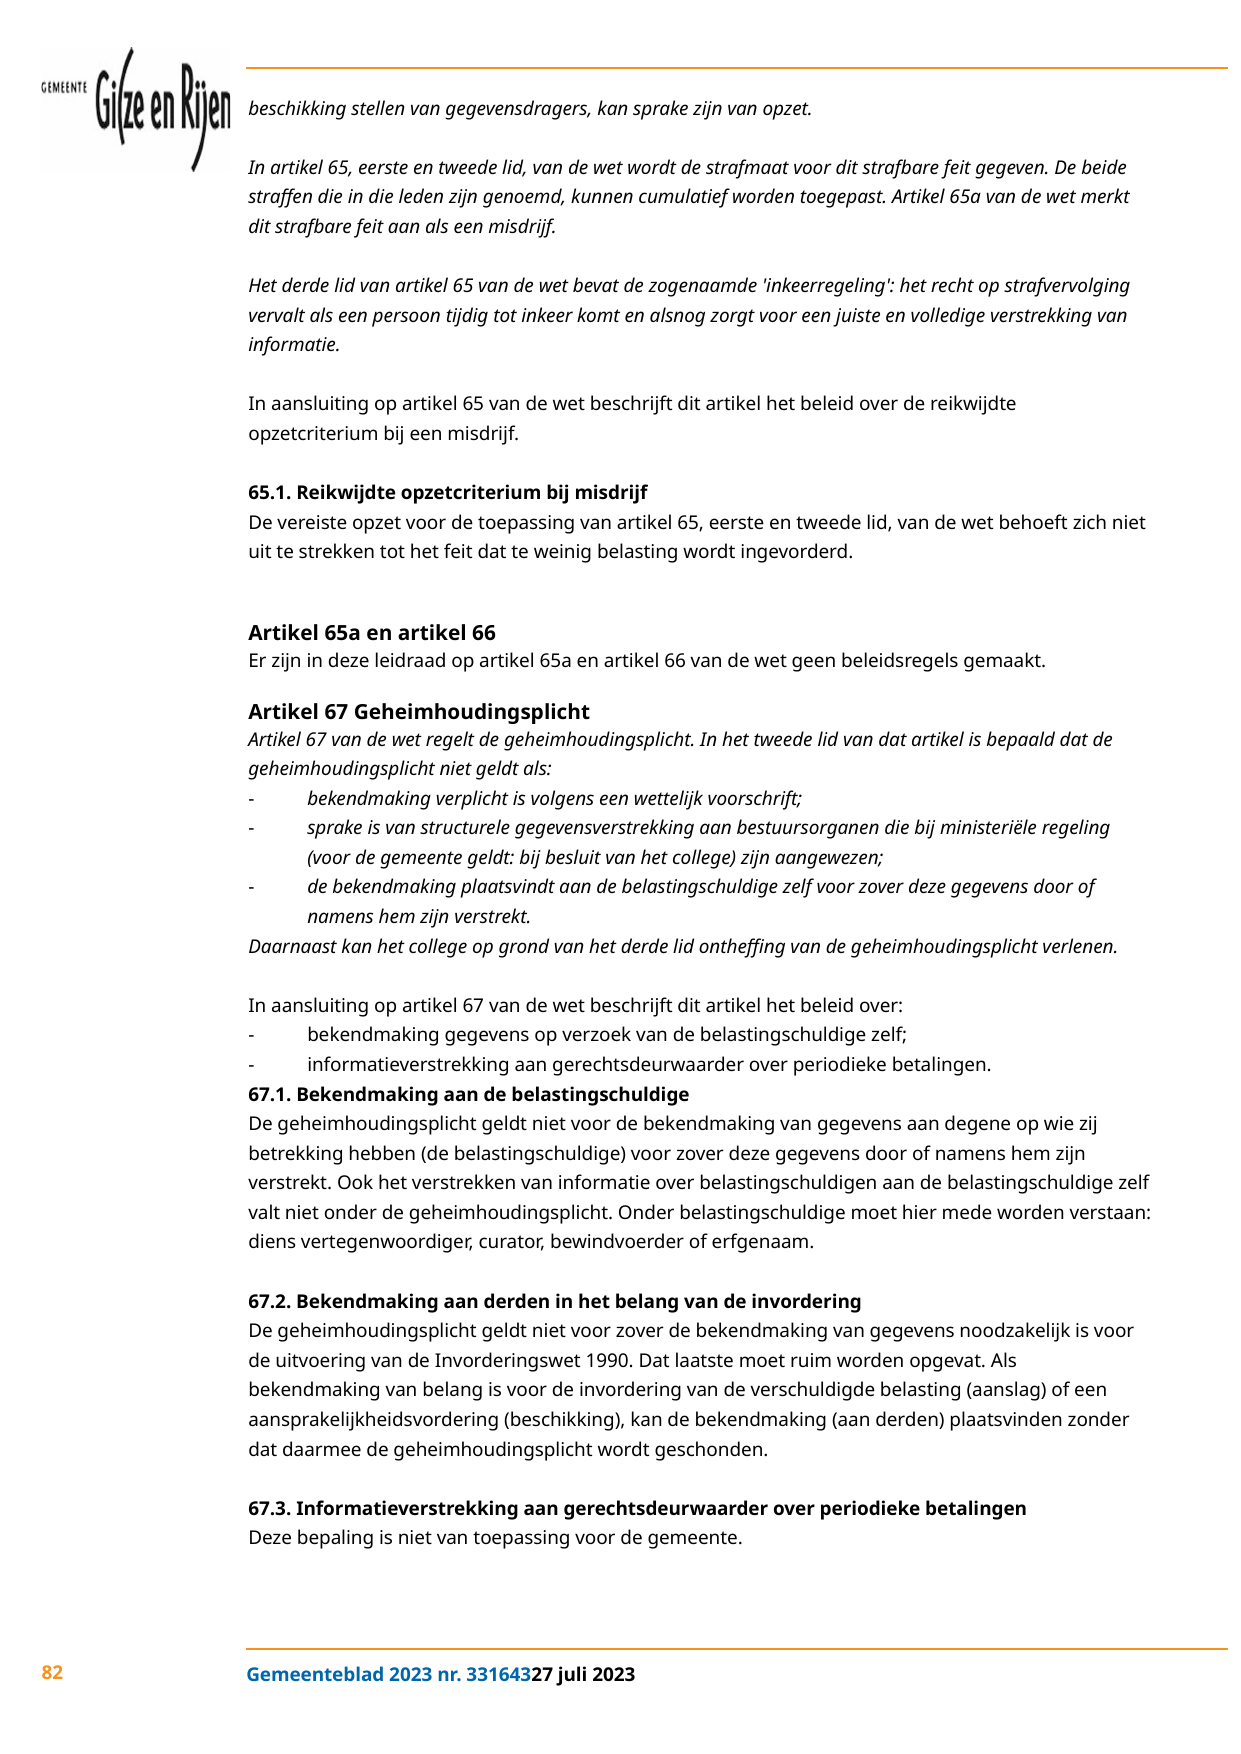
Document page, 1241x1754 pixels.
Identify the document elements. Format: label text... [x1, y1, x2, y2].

text Deze bepaling is niet van toepassing voor de gemeente. [248, 1524, 1152, 1550]
text 67.1. Bekendmaking aan de belastingschuldige [248, 1081, 1152, 1107]
text Artikel 67 Geheimhoudingsplicht [248, 697, 1152, 726]
list informatieverstrekking aan gerechtsdeurwaarder over periodieke betalingen. [248, 1051, 1152, 1077]
text De geheimhoudingsplicht geldt niet voor zover de bekendmaking van gegevens noodzakelijk is voor de uitvoering van de Invorderingswet 1990. Dat laatste moet ruim worden opgevat. Als bekendmaking van belang is voor de invordering van de verschuldigde belasting (aanslag) of een aansprakelijkheidsvordering (beschikking), kan de bekendmaking (aan derden) plaatsvinden zonder dat daarmee de geheimhoudingsplicht wordt geschonden. [248, 1317, 1152, 1462]
text In aansluiting op artikel 65 van de wet beschrijft dit artikel het beleid over de reikwijdte opzetcriterium bij een misdrijf. [248, 391, 1152, 446]
text 67.2. Bekendmaking aan derden in het belang van de invordering [248, 1288, 1152, 1314]
list bekendmaking gegevens op verzoek van de belastingschuldige zelf; [248, 1022, 1152, 1047]
text Het derde lid van artikel 65 van de wet bevat de zogenaamde 'inkeerregeling': het recht op strafvervolging vervalt als een persoon tijdig tot inkeer komt en alsnog zorgt voor een juiste en volledige verstrekking van informatie. [248, 272, 1152, 357]
text Artikel 67 van de wet regelt de geheimhoudingsplicht. In het tweede lid van dat artikel is bepaald dat de geheimhoudingsplicht niet geldt als: [248, 726, 1152, 781]
list bekendmaking verplicht is volgens een wettelijk voorschrift; [248, 785, 1152, 811]
text De vereiste opzet voor de toepassing van artikel 65, eerste en tweede lid, van de wet behoeft zich niet uit te strekken tot het feit dat te weinig belasting wordt ingevorderd. [248, 509, 1152, 564]
text 65.1. Reikwijdte opzetcriterium bij misdrijf [248, 479, 1152, 505]
list sprake is van structurele gegevensverstrekking aan bestuursorganen die bij ministeriële regeling (voor de gemeente geldt: bij besluit van het college) zijn aangewezen; [248, 814, 1152, 870]
text 67.3. Informatieverstrekking aan gerechtsdeurwaarder over periodieke betalingen [248, 1495, 1152, 1521]
text In aansluiting op artikel 67 van de wet beschrijft dit artikel het beleid over: [248, 992, 1152, 1018]
text De geheimhoudingsplicht geldt niet voor de bekendmaking van gegevens aan degene op wie zij betrekking hebben (de belastingschuldige) voor zover deze gegevens door of namens hem zijn verstrekt. Ook het verstrekken van informatie over belastingschuldigen aan de belastingschuldige zelf valt niet onder de geheimhoudingsplicht. Onder belastingschuldige moet hier mede worden verstaan: diens vertegenwoordiger, curator, bewindvoerder of erfgenaam. [248, 1110, 1152, 1254]
list de bekendmaking plaatsvindt aan de belastingschuldige zelf voor zover deze gegevens door of namens hem zijn verstrekt. [248, 874, 1152, 929]
text Er zijn in deze leidraad op artikel 65a en artikel 66 van de wet geen beleidsregels gemaakt. [248, 647, 1152, 673]
text beschikking stellen van gegevensdragers, kan sprake zijn van opzet. [248, 95, 1152, 121]
picture [41, 47, 231, 172]
text Daarnaast kan het college op grond van het derde lid ontheffing van de geheimhoudingsplicht verlenen. [248, 933, 1152, 959]
text Artikel 65a en artikel 66 [248, 618, 1152, 647]
text In artikel 65, eerste en tweede lid, van de wet wordt de strafmaat voor dit strafbare feit gegeven. De beide straffen die in die leden zijn genoemd, kunnen cumulatief worden toegepast. Artikel 65a van de wet merkt dit strafbare feit aan als een misdrijf. [248, 154, 1152, 239]
